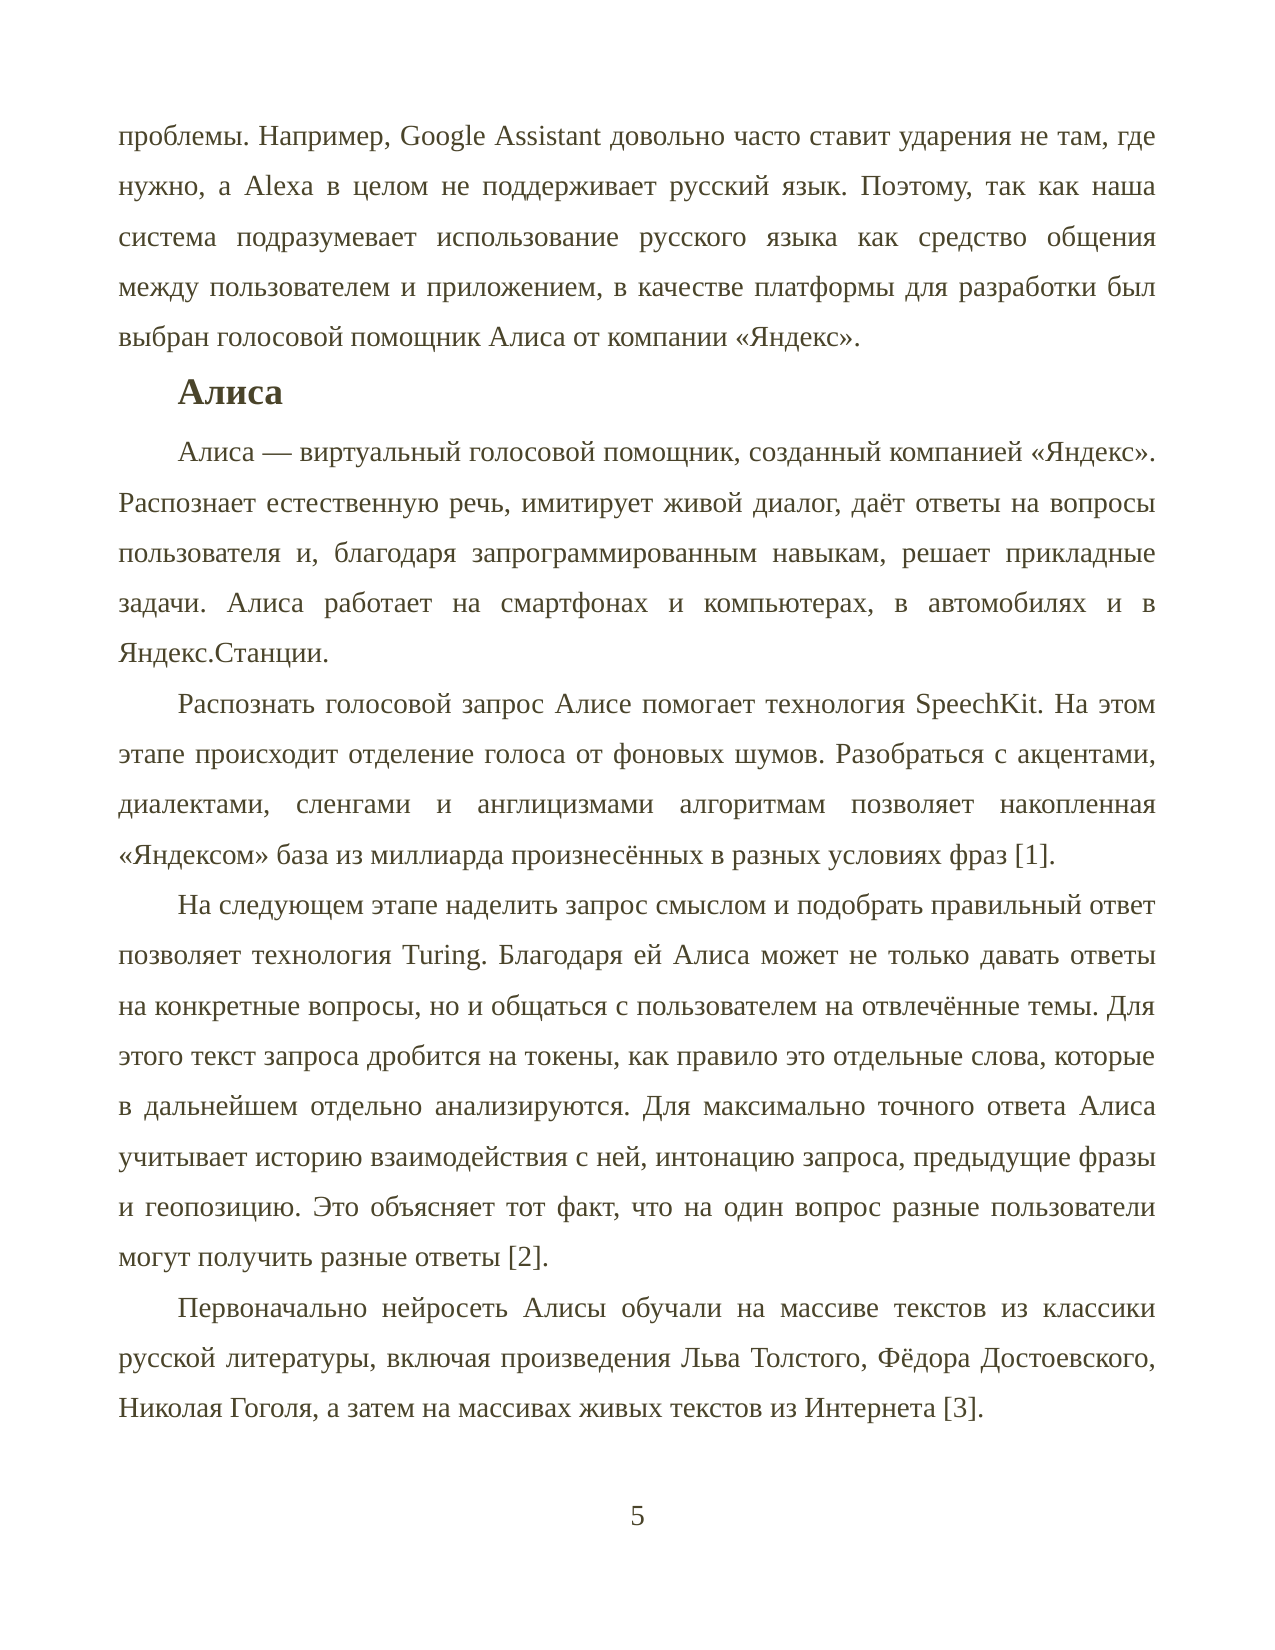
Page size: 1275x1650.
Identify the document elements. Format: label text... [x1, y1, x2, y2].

text проблемы. Например, Google Assistant довольно часто ставит ударения не там, где нужно, а Alexa в целом не поддерживает русский язык. Поэтому, так как наша система подразумевает использование русского языка как средство общения между пользователем и приложением, в качестве платформы для разработки был выбран голосовой помощник Алиса от компании «Яндекс». [118, 118, 1157, 353]
text На следующем этапе наделить запрос смыслом и подобрать правильный ответ позволяет технология Turing. Благодаря ей Алиса может не только давать ответы на конкретные вопросы, но и общаться с пользователем на отвлечённые темы. Для этого текст запроса дробится на токены, как правило это отдельные слова, которые в дальнейшем отдельно анализируются. Для максимально точного ответа Алиса учитывает историю взаимодействия с ней, интонацию запроса, предыдущие фразы и геопозицию. Это объясняет тот факт, что на один вопрос разные пользователи могут получить разные ответы [2]. [118, 887, 1157, 1273]
text Первоначально нейросеть Алисы обучали на массиве текстов из классики русской литературы, включая произведения Льва Толстого, Фёдора Достоевского, Николая Гоголя, а затем на массивах живых текстов из Интернета [3]. [118, 1290, 1157, 1424]
text Распознать голосовой запрос Алисе помогает технология SpeechKit. На этом этапе происходит отделение голоса от фоновых шумов. Разобраться с акцентами, диалектами, сленгами и англицизмами алгоритмам позволяет накопленная «Яндексом» база из миллиарда произнесённых в разных условиях фраз [1]. [118, 686, 1157, 870]
text Алиса — виртуальный голосовой помощник, созданный компанией «Яндекс». Распознает естественную речь, имитирует живой диалог, даёт ответы на вопросы пользователя и, благодаря запрограммированным навыкам, решает прикладные задачи. Алиса работает на смартфонах и компьютерах, в автомобилях и в Яндекс.Станции. [118, 434, 1157, 669]
subtitle Алиса [118, 370, 1157, 413]
